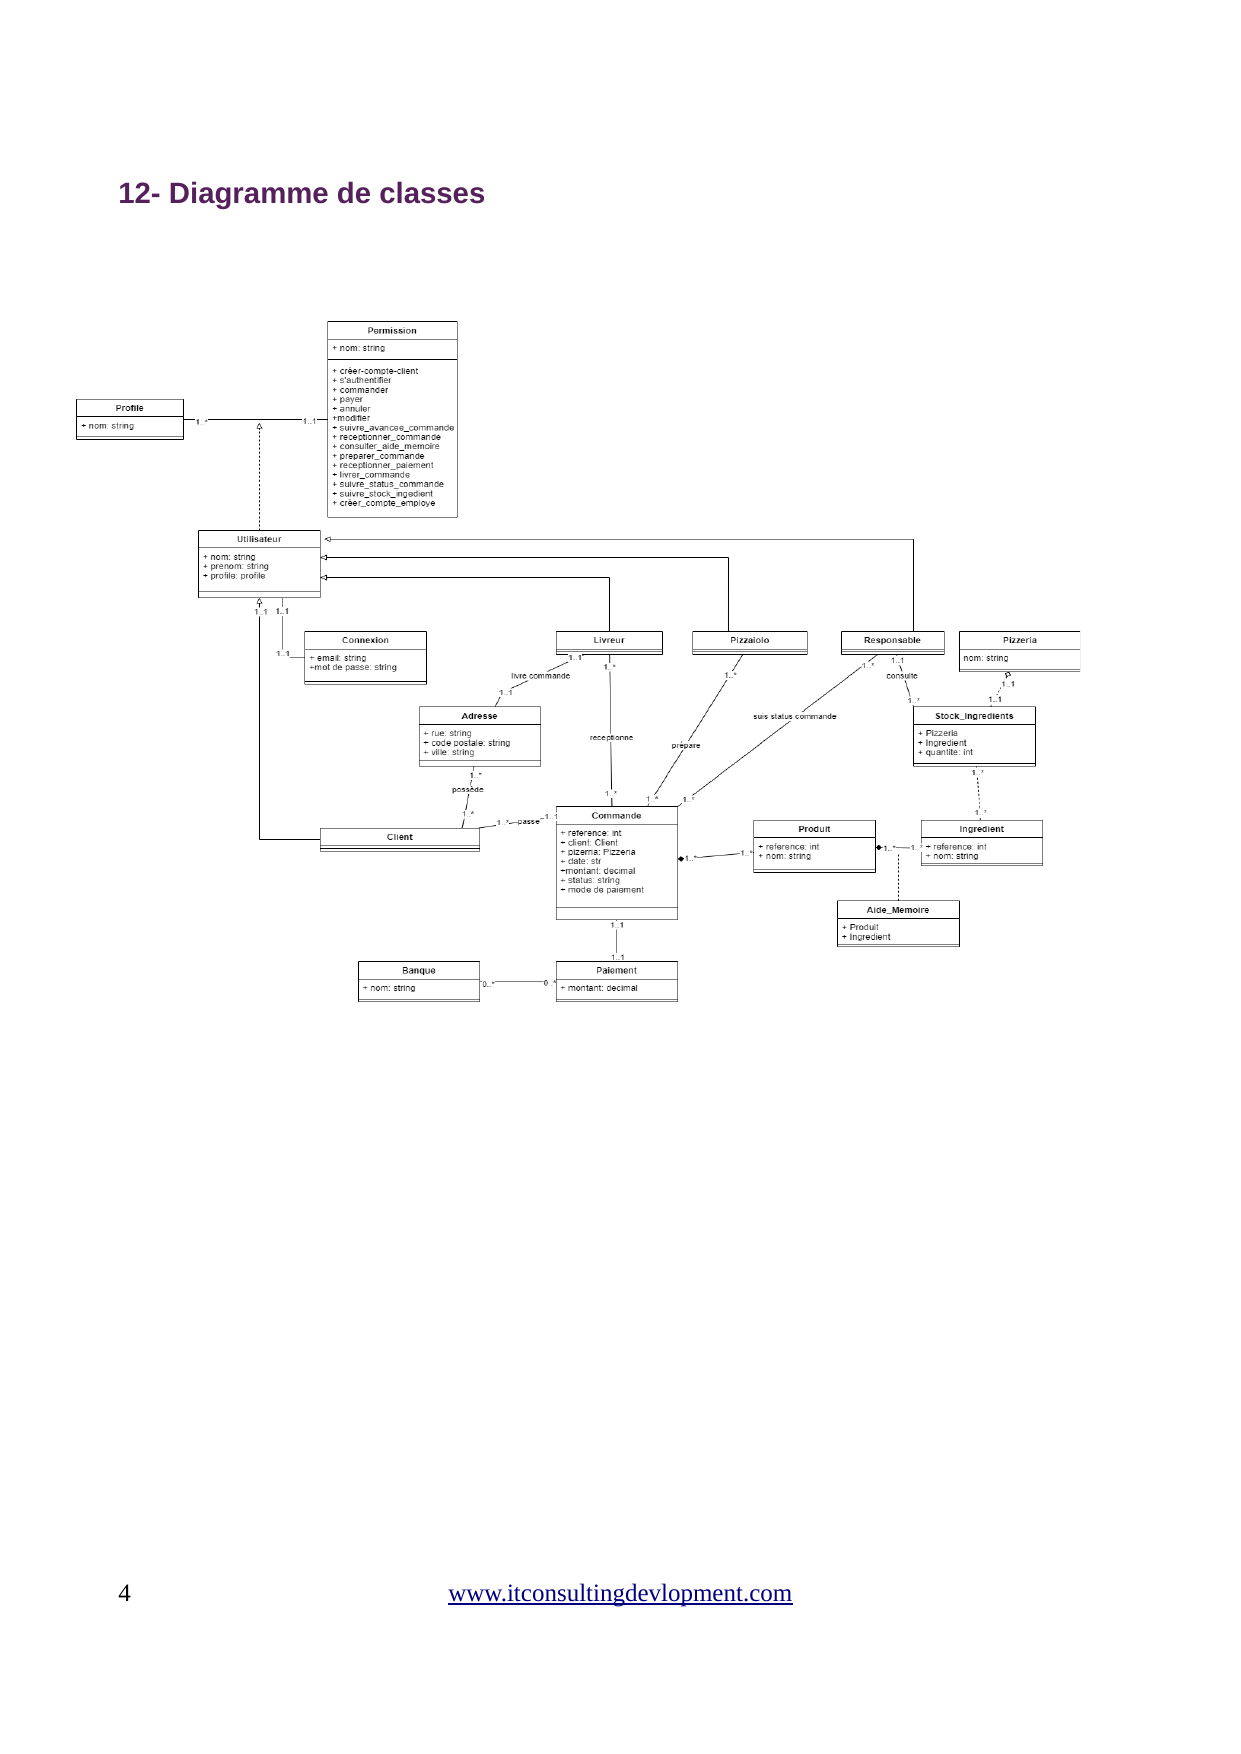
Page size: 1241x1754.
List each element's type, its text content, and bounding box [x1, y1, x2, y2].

subtitle 12- Diagramme de classes [118, 176, 1122, 210]
picture [76, 321, 1080, 1002]
